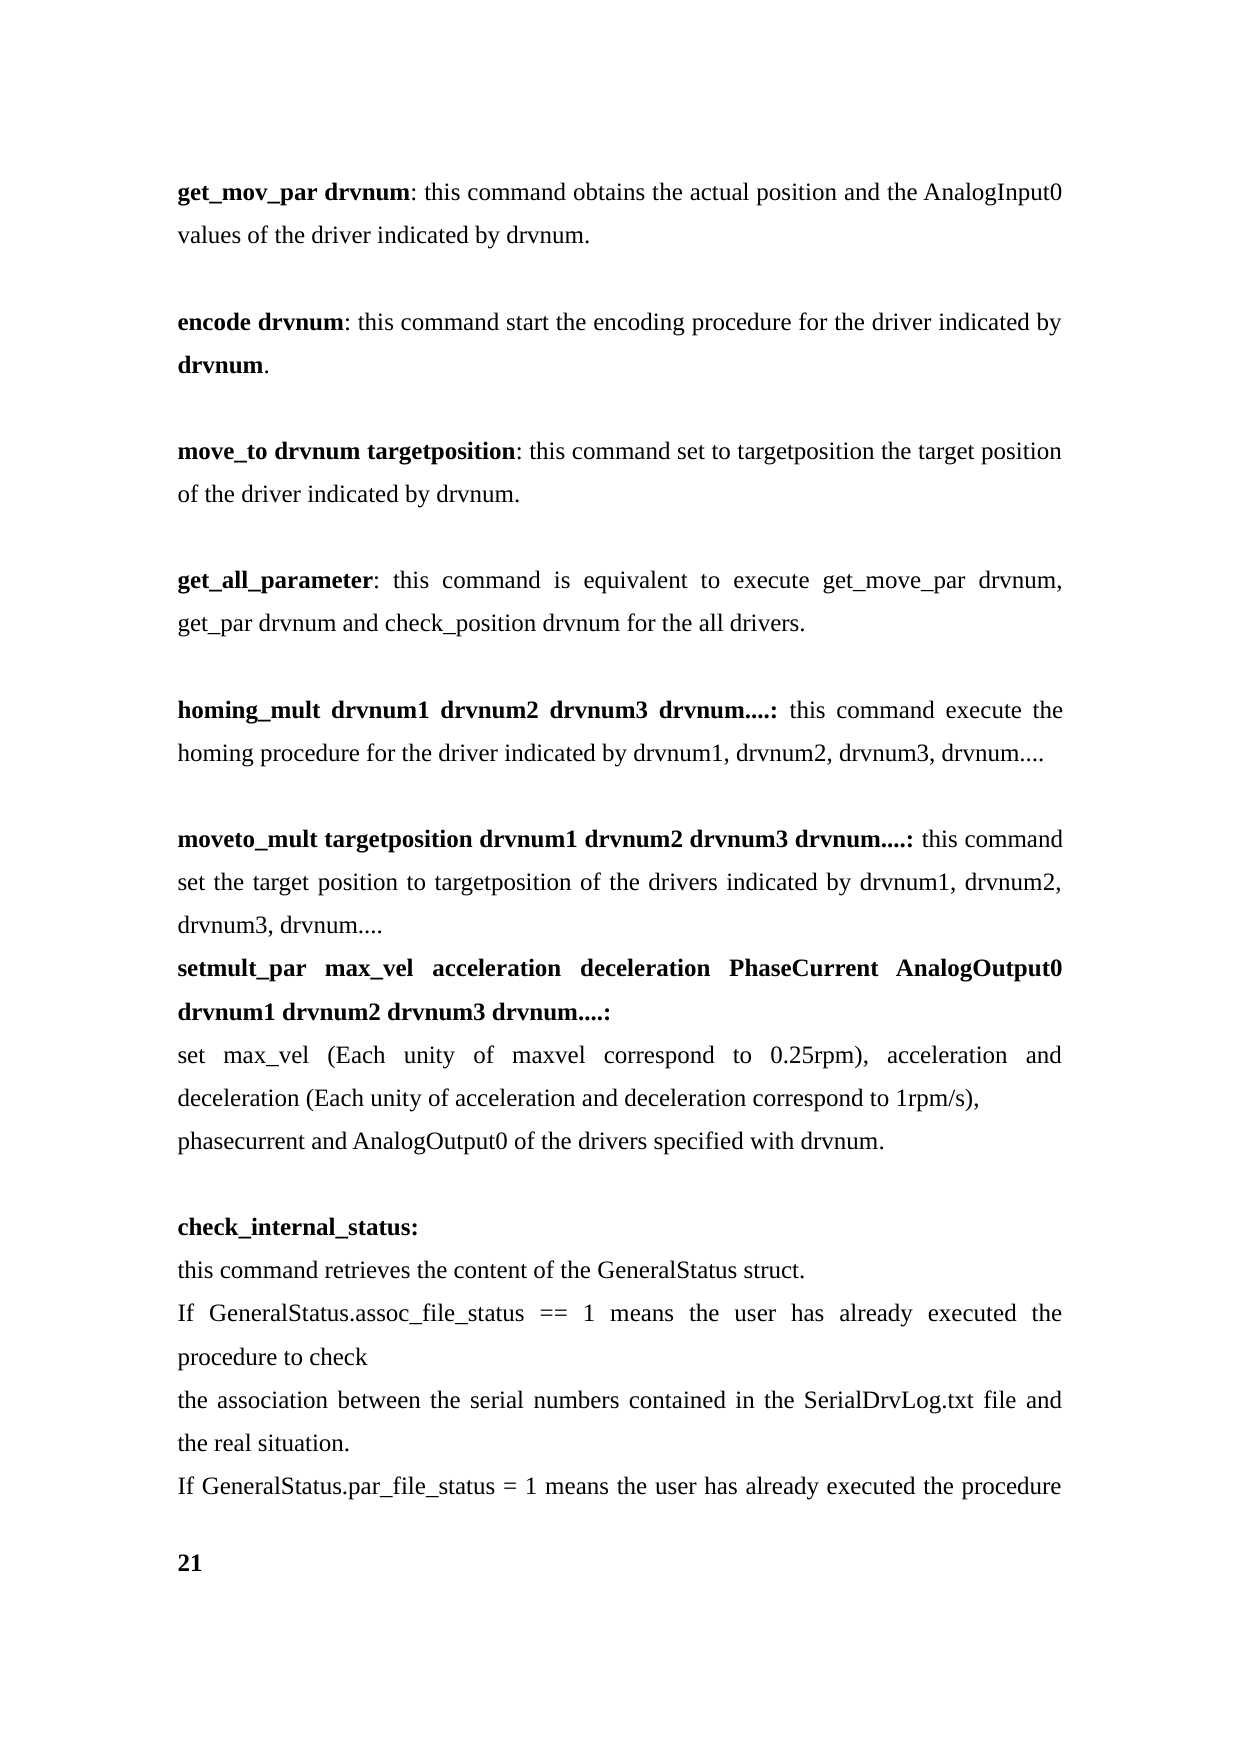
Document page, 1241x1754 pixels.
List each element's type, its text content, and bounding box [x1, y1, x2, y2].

text encode drvnum: this command start the encoding procedure for the driver indicated by drvnum. [177, 307, 1063, 378]
text phasecurrent and AnalogOutput0 of the drivers specified with drvnum. [177, 1126, 1063, 1155]
text moveto_mult targetposition drvnum1 drvnum2 drvnum3 drvnum....: this command set the target position to targetposition of the drivers indicated by drvnum1, drvnum2, drvnum3, drvnum.... [177, 824, 1063, 939]
text set max_vel (Each unity of maxvel correspond to 0.25rpm), acceleration and deceleration (Each unity of acceleration and deceleration correspond to 1rpm/s), [177, 1040, 1063, 1112]
text get_mov_par drvnum: this command obtains the actual position and the AnalogInput0 values of the driver indicated by drvnum. [177, 177, 1063, 249]
text this command retrieves the content of the GeneralStatus struct. [177, 1255, 1063, 1284]
text check_internal_status: [177, 1212, 1063, 1241]
text setmult_par max_vel acceleration deceleration PhaseCurrent AnalogOutput0 drvnum1 drvnum2 drvnum3 drvnum....: [177, 953, 1063, 1025]
text If GeneralStatus.par_file_status = 1 means the user has already executed the procedure [177, 1471, 1063, 1500]
text homing_mult drvnum1 drvnum2 drvnum3 drvnum....: this command execute the homing procedure for the driver indicated by drvnum1, drvnum2, drvnum3, drvnum.... [177, 695, 1063, 767]
text get_all_parameter: this command is equivalent to execute get_move_par drvnum, get_par drvnum and check_position drvnum for the all drivers. [177, 565, 1063, 637]
text move_to drvnum targetposition: this command set to targetposition the target position of the driver indicated by drvnum. [177, 436, 1063, 508]
text If GeneralStatus.assoc_file_status == 1 means the user has already executed the procedure to check [177, 1298, 1063, 1370]
text the association between the serial numbers contained in the SerialDrvLog.txt file and the real situation. [177, 1385, 1063, 1457]
